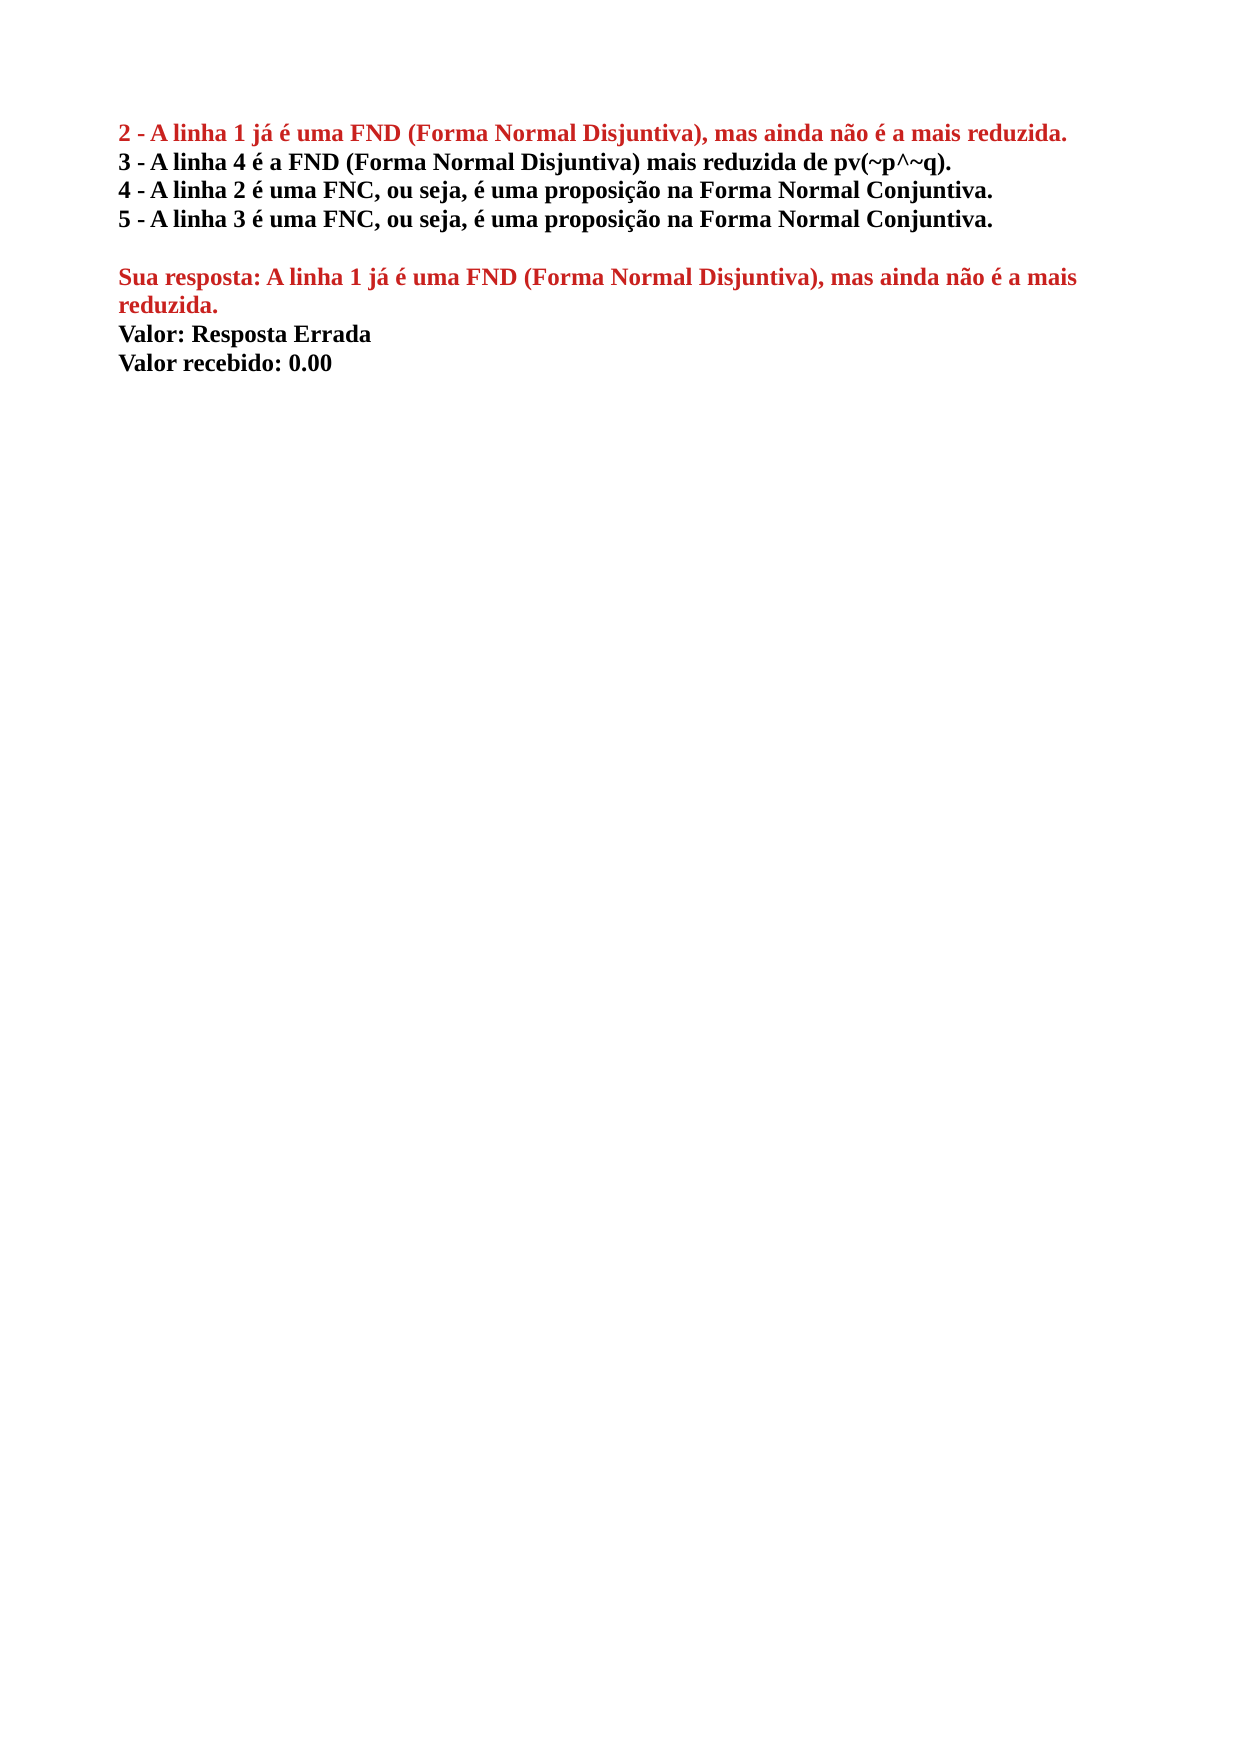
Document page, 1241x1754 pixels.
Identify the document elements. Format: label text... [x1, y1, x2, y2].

text 5 - A linha 3 é uma FNC, ou seja, é uma proposição na Forma Normal Conjuntiva. [118, 204, 1122, 233]
text Valor: Resposta Errada [118, 319, 1122, 348]
text 4 - A linha 2 é uma FNC, ou seja, é uma proposição na Forma Normal Conjuntiva. [118, 176, 1122, 204]
text Valor recebido: 0.00 [118, 348, 1122, 377]
text 3 - A linha 4 é a FND (Forma Normal Disjuntiva) mais reduzida de pv(~p^~q). [118, 147, 1122, 176]
text 2 - A linha 1 já é uma FND (Forma Normal Disjuntiva), mas ainda não é a mais reduzida. [118, 118, 1122, 147]
text Sua resposta: A linha 1 já é uma FND (Forma Normal Disjuntiva), mas ainda não é a mais reduzida. [118, 262, 1122, 319]
